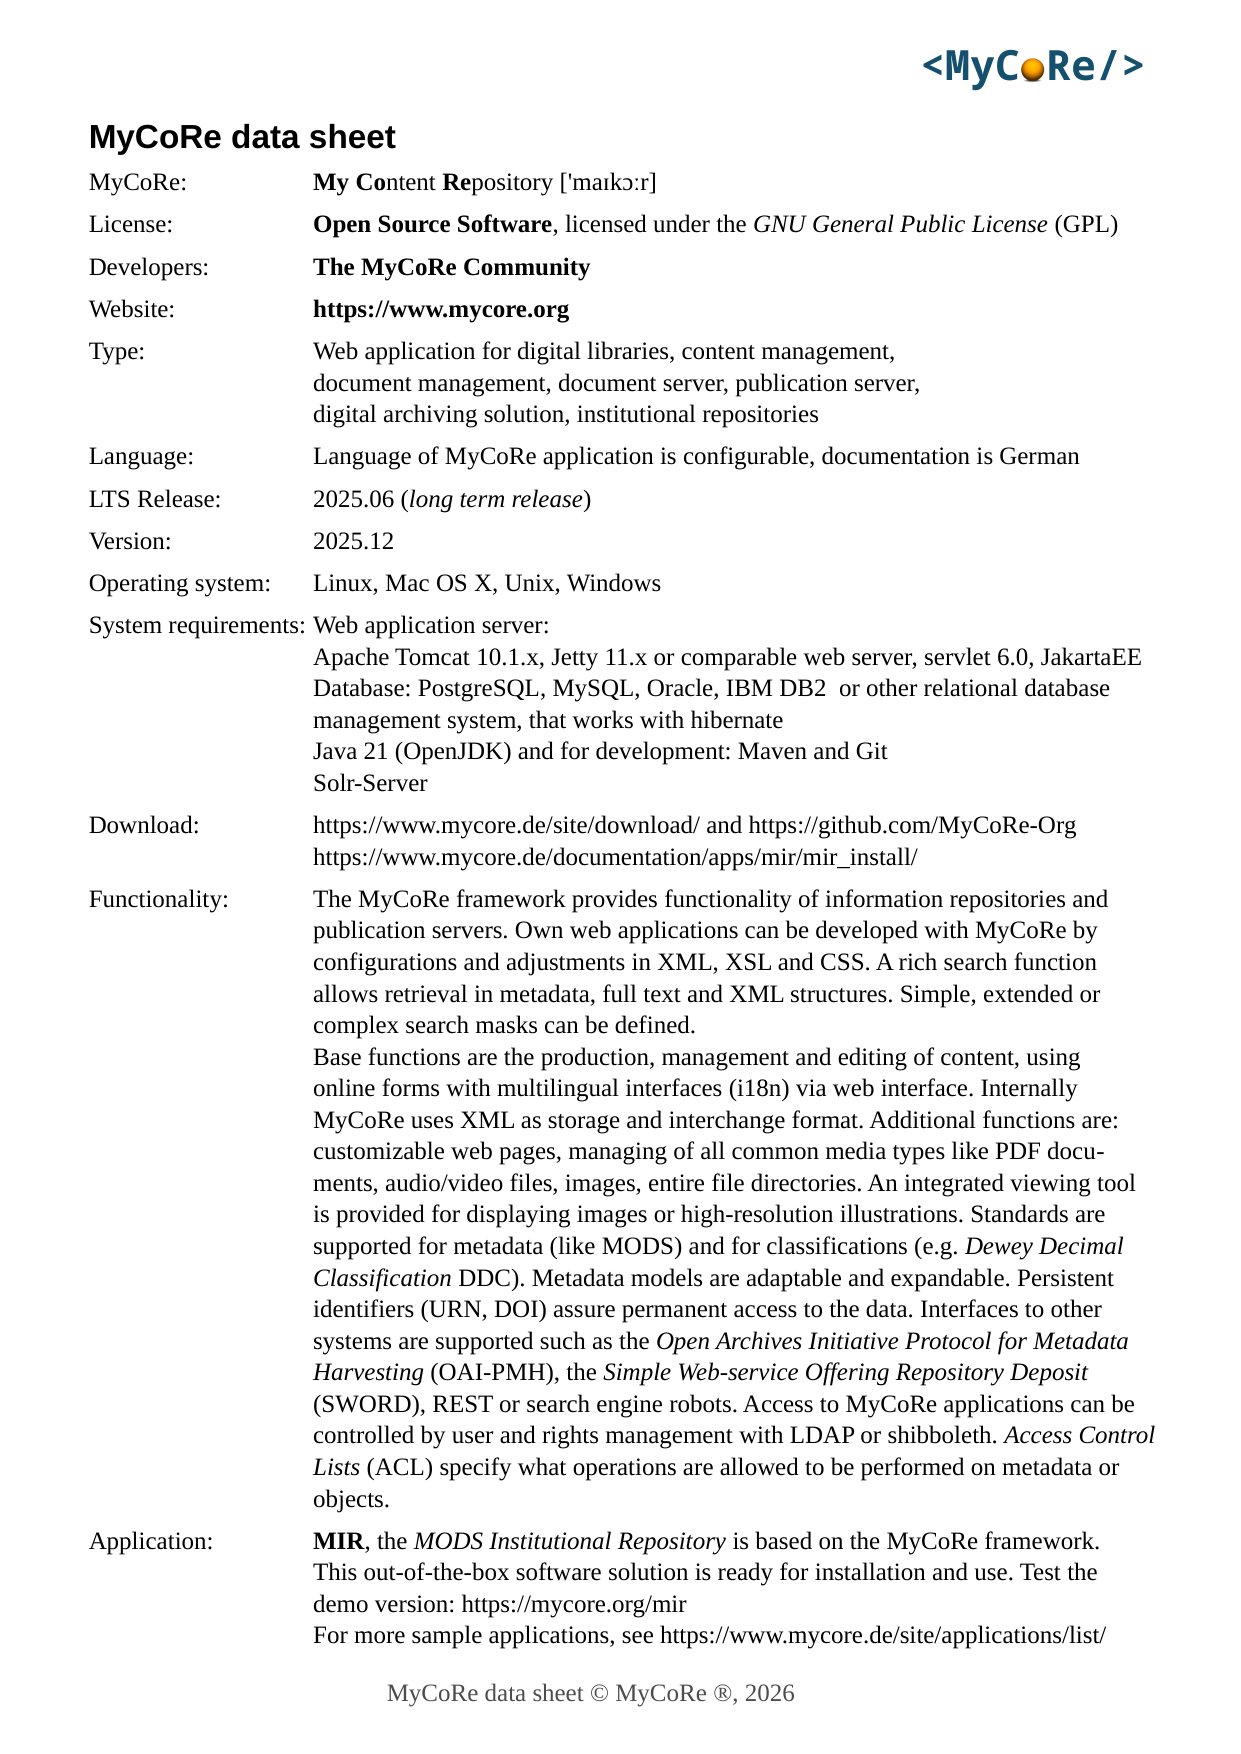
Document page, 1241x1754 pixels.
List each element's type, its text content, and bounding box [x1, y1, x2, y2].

text MyCoRe: My Content Repository ['maɪkɔːr] [88, 167, 1146, 196]
text Developers: The MyCoRe Community [88, 252, 1146, 281]
text Application: MIR, the MODS Institutional Repository is based on the MyCoRe frame­work. This out-of-the-box software solution is ready for installation and use. Test the demo version: https://mycore.org/mir For more sample applications, see https://www.mycore.de/site/applications/list/ [88, 1526, 1146, 1649]
text Download: https://www.mycore.de/site/download/ and https://github.com/MyCoRe-Org https://www.mycore.de/documentation/apps/mir/mir_install/ [88, 810, 1146, 871]
text LTS Release: 2025.06 (long term release) [88, 484, 1146, 512]
text Functionality: The MyCoRe framework provides functionality of information repositories and publication servers. Own web applications can be developed with MyCoRe by configurations and adjustments in XML, XSL and CSS. A rich search function allows retrieval in metadata, full text and XML structures. Simple, extended or complex search masks can be defined. Base functions are the production, management and editing of content, using online forms with multilingual interfaces (i18n) via web interface. Internally MyCoRe uses XML as storage and interchange format. Additional functions are: customizable web pages, managing of all common media types like PDF docu­ments, audio/video files, images, entire file directories. An integrated viewing tool is provided for displaying images or high-resolution illustrations. Standards are supported for metadata (like MODS) and for classifications (e.g. Dewey Decimal Classification DDC). Metadata models are adaptable and ex­pandable. Persistent identifiers (URN, DOI) assure permanent access to the data. Interfaces to other systems are supported such as the Open Archives Initiative Protocol for Metadata Harvesting (OAI-PMH), the Simple Web-service Offering Repository Deposit (SWORD), REST or search engine robots. Access to MyCoRe applications can be controlled by user and rights management with LDAP or shibboleth. Access Control Lists (ACL) specify what operations are allowed to be performed on metadata or objects. [88, 884, 1158, 1512]
text Website: https://www.mycore.org [88, 294, 1146, 323]
text Type: Web application for digital libraries, content management, document management, document server, publication server, digital archiving solution, institutional repositories [88, 336, 1146, 428]
text License: Open Source Software, licensed under the GNU General Public License (GPL) [88, 209, 1181, 238]
text Operating system: Linux, Mac OS X, Unix, Windows [88, 568, 1146, 597]
text Language: Language of MyCoRe application is configurable, documentation is German [88, 441, 1146, 470]
picture [1020, 56, 1046, 83]
text System requirements: Web application server: Apache Tomcat 10.1.x, Jetty 11.x or comparable web server, servlet 6.0, JakartaEE Database: PostgreSQL, MySQL, Oracle, IBM DB2 or other relational database management system, that works with hibernate Java 21 (OpenJDK) and for development: Maven and Git Solr-Server [88, 610, 1146, 797]
text Version: 2025.12 [88, 526, 1146, 554]
